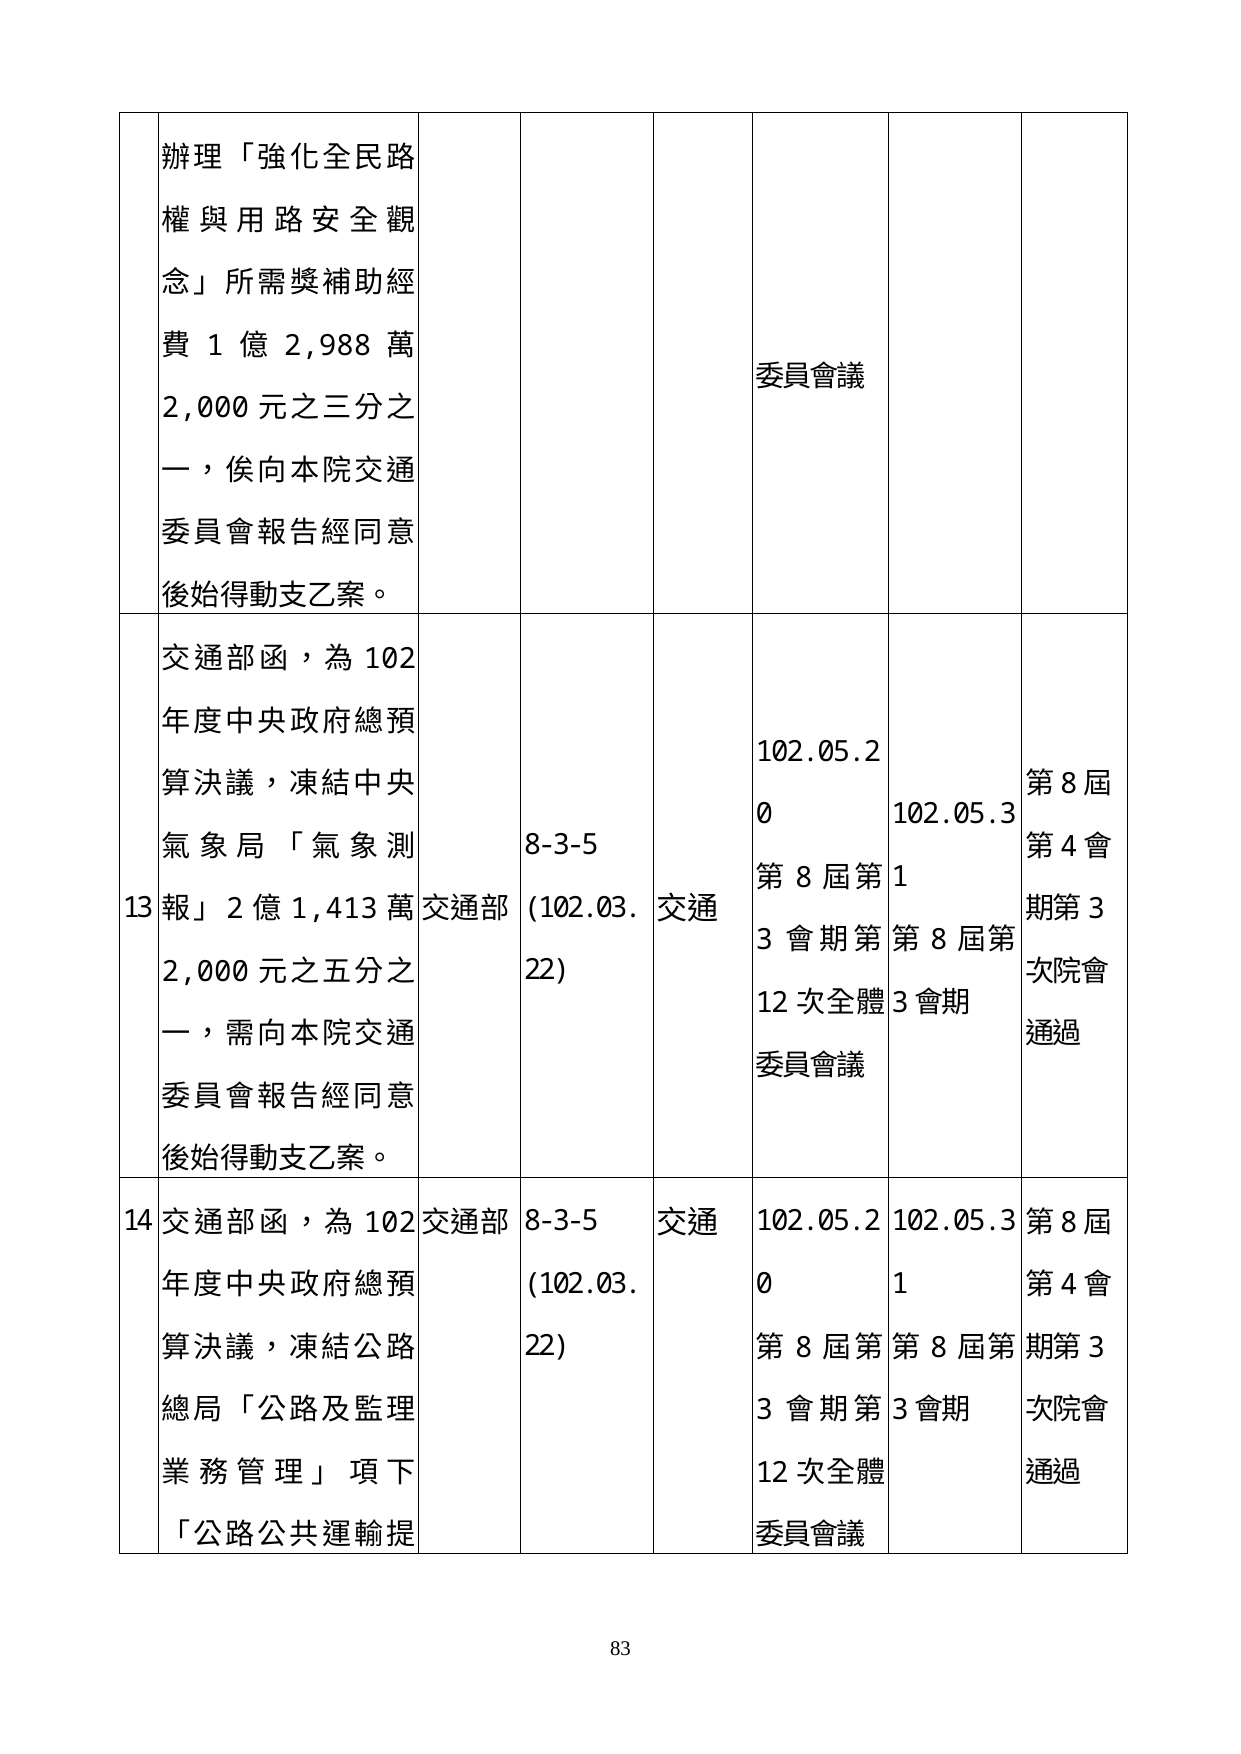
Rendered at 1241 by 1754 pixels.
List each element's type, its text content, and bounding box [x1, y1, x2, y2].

table_cell 8-3-5 (102.03.22) [521, 614, 653, 1177]
table_cell [889, 113, 1021, 613]
table_cell 交通部 [419, 614, 520, 1177]
table_cell 102.05.31 第8屆第3會期 [889, 614, 1021, 1177]
table_cell 13 [120, 614, 158, 1177]
table_cell 102.05.20 第8屆第3會期第12次全體委員會議 [753, 1178, 888, 1553]
table_cell 8-3-5 (102.03.22) [521, 1178, 653, 1553]
table_cell 102.05.20 第8屆第3會期第12次全體委員會議 [753, 614, 888, 1177]
table_cell 辦理「強化全民路權與用路安全觀念」所需獎補助經費1億2,988萬2,000元之三分之一，俟向本院交通委員會報告經同意後始得動支乙案。 [159, 113, 418, 613]
table_cell [120, 113, 158, 613]
table_cell 交通 [654, 614, 752, 1177]
table_cell 14 [120, 1178, 158, 1553]
table_cell 交通 [654, 1178, 752, 1553]
table_cell 第8屆第4會期第3次院會通過 [1022, 1178, 1127, 1553]
table_cell [1022, 113, 1127, 613]
table_cell 交通部函，為102年度中央政府總預算決議，凍結公路總局「公路及監理業務管理」項下「公路公共運輸提 [159, 1178, 418, 1553]
table_cell [654, 113, 752, 613]
table_cell 第8屆第4會期第3次院會通過 [1022, 614, 1127, 1177]
table_cell [419, 113, 520, 613]
table_cell 交通部函，為102年度中央政府總預算決議，凍結中央氣象局「氣象測報」2億1,413萬2,000元之五分之一，需向本院交通委員會報告經同意後始得動支乙案。 [159, 614, 418, 1177]
table_cell 委員會議 [753, 113, 888, 613]
table_cell 交通部 [419, 1178, 520, 1553]
table_cell 102.05.31 第8屆第3會期 [889, 1178, 1021, 1553]
table_cell [521, 113, 653, 613]
